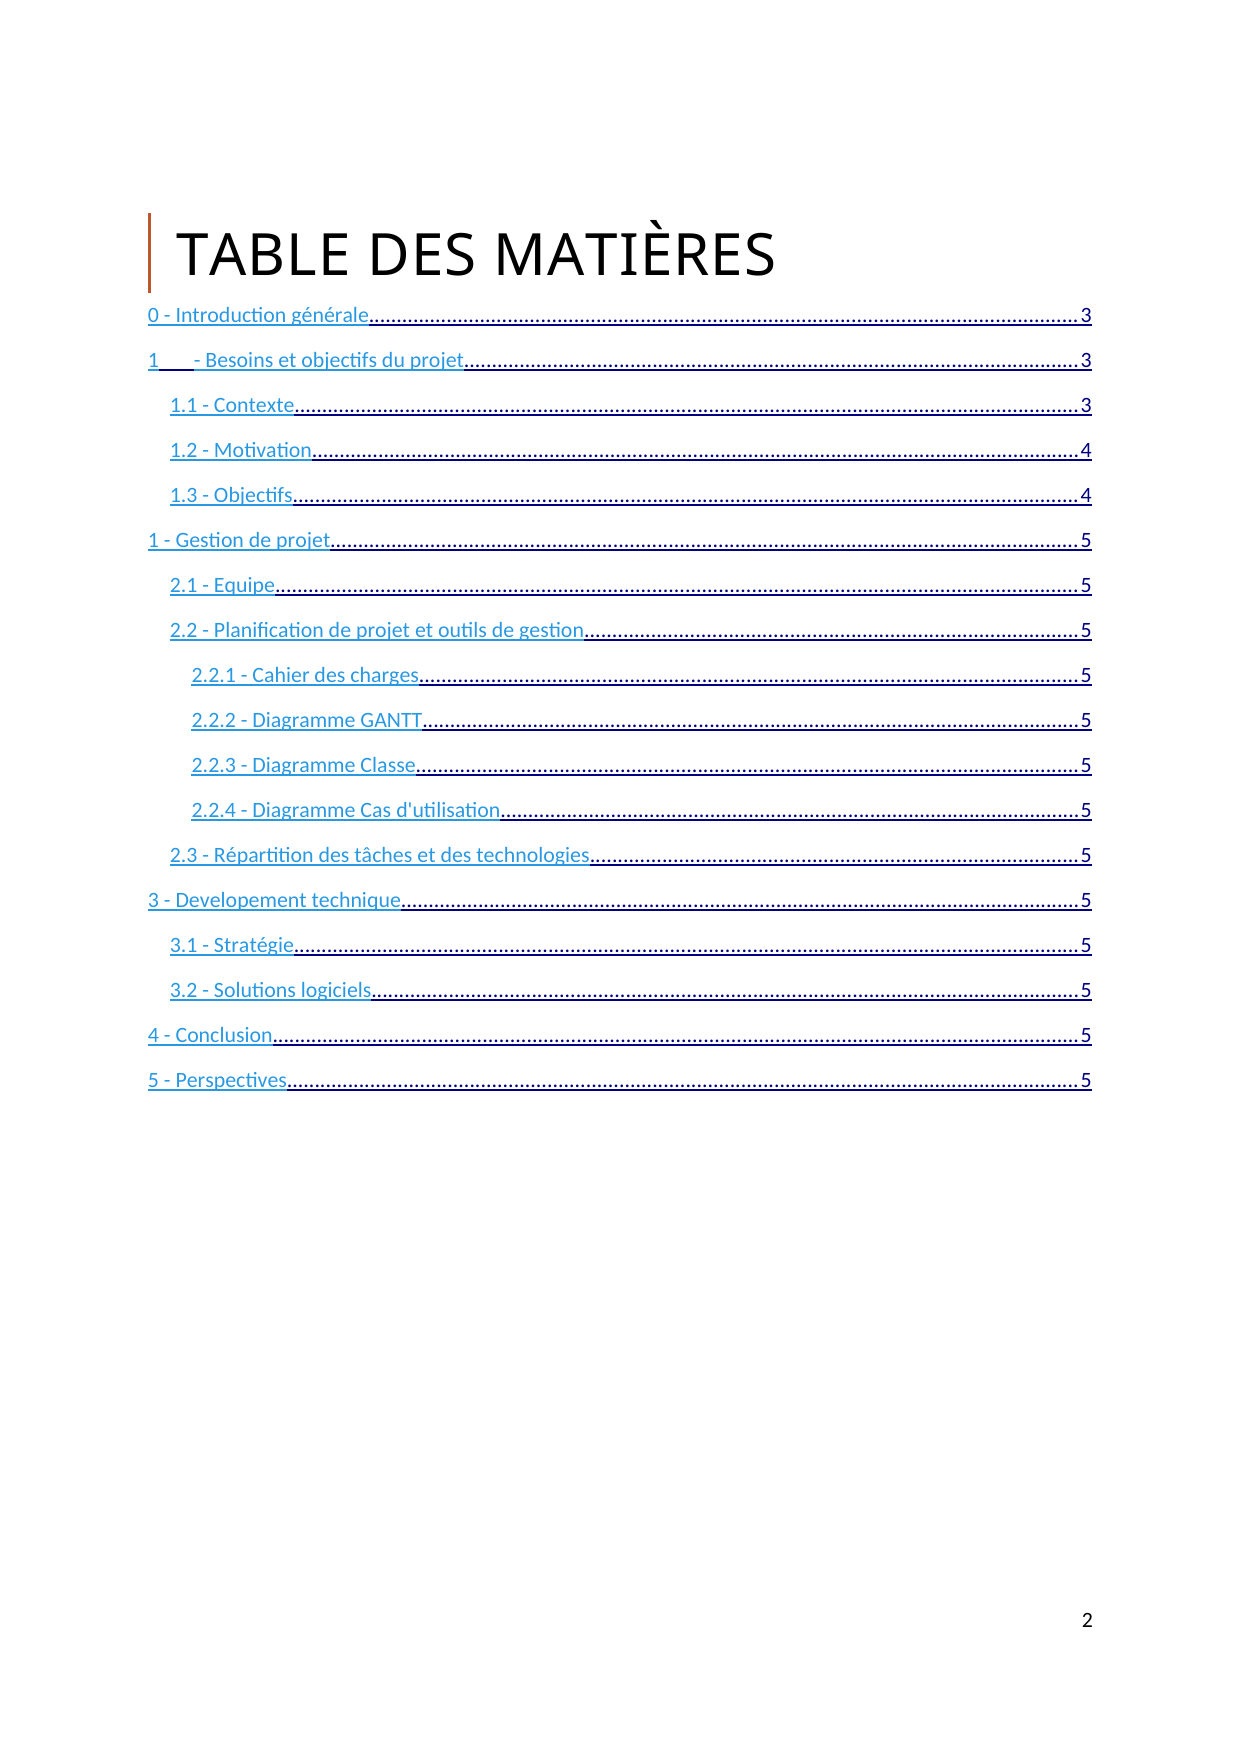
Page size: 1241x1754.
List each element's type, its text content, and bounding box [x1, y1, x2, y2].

text 1 - Besoins et objectifs du projet 3 [148, 346, 1093, 373]
text 2.1 - Equipe 5 [169, 571, 1093, 598]
text 2.2 - Planification de projet et outils de gestion 5 [169, 616, 1093, 643]
text 2.2.3 - Diagramme Classe 5 [191, 751, 1093, 778]
text 2.2.1 - Cahier des charges 5 [191, 661, 1093, 688]
text 3.2 - Solutions logiciels 5 [169, 976, 1093, 1003]
text Table des matières [151, 213, 1093, 293]
text 1.2 - Motivation 4 [169, 436, 1093, 463]
text 2.3 - Répartition des tâches et des technologies 5 [169, 841, 1093, 868]
text 2.2.2 - Diagramme GANTT 5 [191, 706, 1093, 733]
text 1.3 - Objectifs 4 [169, 481, 1093, 508]
text 5 - Perspectives 5 [148, 1066, 1093, 1093]
text 3 - Developement technique 5 [148, 886, 1093, 913]
text 4 - Conclusion 5 [148, 1021, 1093, 1048]
text 2.2.4 - Diagramme Cas d'utilisation 5 [191, 796, 1093, 823]
text 3.1 - Stratégie 5 [169, 931, 1093, 958]
text 1.1 - Contexte 3 [169, 391, 1093, 418]
text 0 - Introduction générale 3 [148, 301, 1093, 328]
text 1 - Gestion de projet 5 [148, 526, 1093, 553]
